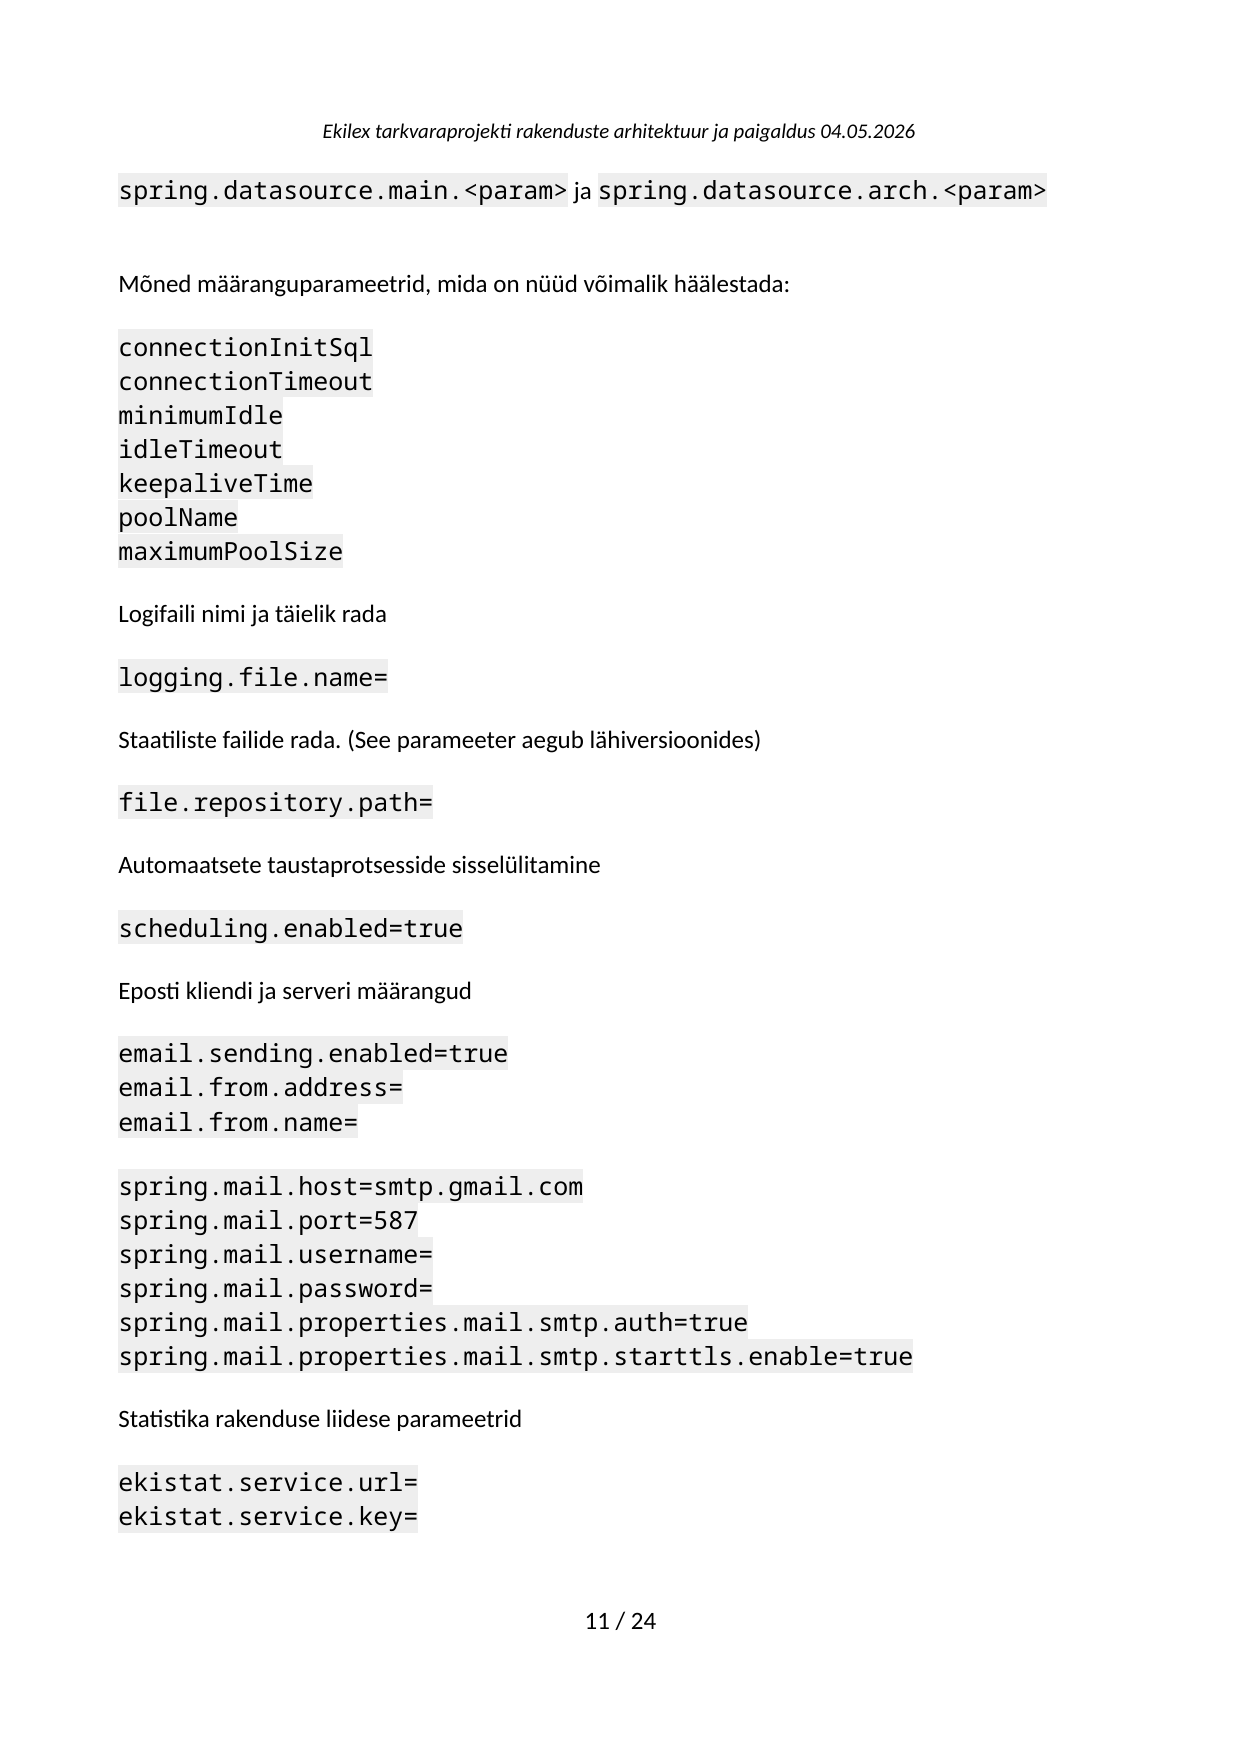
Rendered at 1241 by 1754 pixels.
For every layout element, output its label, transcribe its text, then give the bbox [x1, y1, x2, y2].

text connectionInitSql [118, 329, 1122, 363]
text idleTimeout [118, 431, 1122, 465]
text maximumPoolSize [118, 533, 1122, 568]
text poolName [118, 499, 1122, 533]
text email.from.address= [118, 1070, 1122, 1104]
text ekistat.service.url= [118, 1465, 1122, 1499]
text spring.mail.port=587 [118, 1203, 1122, 1237]
text spring.mail.properties.mail.smtp.starttls.enable=true [118, 1339, 1122, 1373]
text email.sending.enabled=true [118, 1036, 1122, 1070]
text Mõned määranguparameetrid, mida on nüüd võimalik häälestada: [118, 268, 1122, 299]
text connectionTimeout [118, 363, 1122, 397]
text Logifaili nimi ja täielik rada [118, 598, 1122, 629]
text Statistika rakenduse liidese parameetrid [118, 1404, 1122, 1434]
text Staatiliste failide rada. (See parameeter aegub lähiversioonides) [118, 724, 1122, 754]
text ekistat.service.key= [118, 1499, 1122, 1533]
text spring.mail.properties.mail.smtp.auth=true [118, 1305, 1122, 1339]
text logging.file.name= [118, 659, 1122, 693]
text minimumIdle [118, 397, 1122, 431]
text spring.mail.password= [118, 1271, 1122, 1305]
text Eposti kliendi ja serveri määrangud [118, 975, 1122, 1006]
text spring.mail.host=smtp.gmail.com [118, 1169, 1122, 1203]
text file.repository.path= [118, 785, 1122, 819]
text spring.mail.username= [118, 1237, 1122, 1271]
text email.from.name= [118, 1104, 1122, 1138]
text spring.datasource.main.<param> ja spring.datasource.arch.<param> [118, 173, 1122, 207]
text Automaatsete taustaprotsesside sisselülitamine [118, 849, 1122, 880]
text scheduling.enabled=true [118, 910, 1122, 944]
text keepaliveTime [118, 465, 1122, 499]
